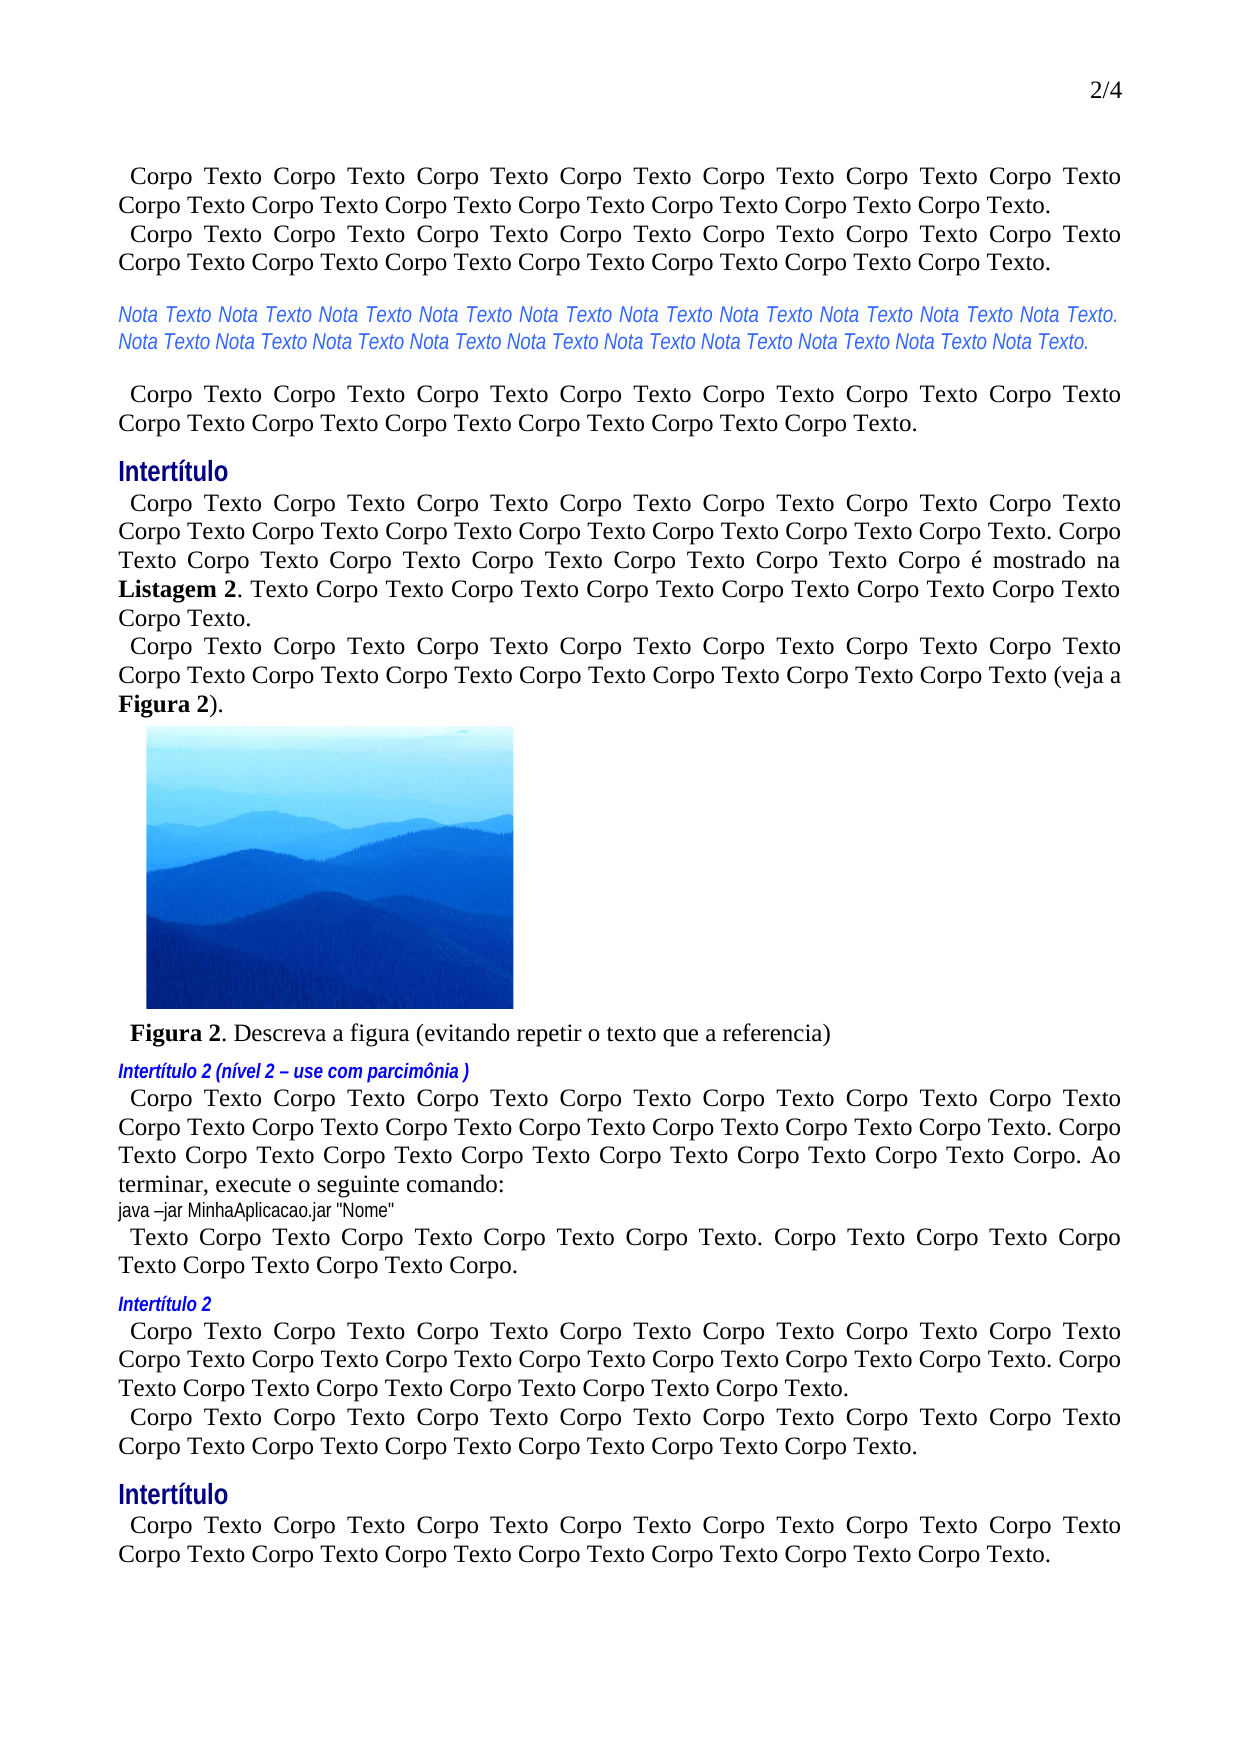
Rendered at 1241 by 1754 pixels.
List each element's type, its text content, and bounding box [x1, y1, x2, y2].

text Texto Corpo Texto Corpo Texto Corpo Texto Corpo Texto. Corpo Texto Corpo Texto Corpo Texto Corpo Texto Corpo Texto Corpo. [118, 1222, 1122, 1279]
text Corpo Texto Corpo Texto Corpo Texto Corpo Texto Corpo Texto Corpo Texto Corpo Texto Corpo Texto Corpo Texto Corpo Texto Corpo Texto Corpo Texto Corpo Texto Corpo Texto. [118, 161, 1122, 219]
text Corpo Texto Corpo Texto Corpo Texto Corpo Texto Corpo Texto Corpo Texto Corpo Texto Corpo Texto Corpo Texto Corpo Texto Corpo Texto Corpo Texto Corpo Texto Corpo Texto. [118, 219, 1122, 276]
text Corpo Texto Corpo Texto Corpo Texto Corpo Texto Corpo Texto Corpo Texto Corpo Texto Corpo Texto Corpo Texto Corpo Texto Corpo Texto Corpo Texto Corpo Texto Corpo Texto. Corpo Texto Corpo Texto Corpo Texto Corpo Texto Corpo Texto Corpo Texto Corpo é mostrado na Listagem 2. Texto Corpo Texto Corpo Texto Corpo Texto Corpo Texto Corpo Texto Corpo Texto Corpo Texto. [118, 488, 1122, 631]
text Corpo Texto Corpo Texto Corpo Texto Corpo Texto Corpo Texto Corpo Texto Corpo Texto Corpo Texto Corpo Texto Corpo Texto Corpo Texto Corpo Texto Corpo Texto Corpo Texto. [118, 1511, 1122, 1568]
text Intertítulo [118, 454, 1122, 488]
text Intertítulo 2 (nível 2 – use com parcimônia ) [118, 1059, 1122, 1083]
picture [146, 726, 514, 1009]
text Corpo Texto Corpo Texto Corpo Texto Corpo Texto Corpo Texto Corpo Texto Corpo Texto Corpo Texto Corpo Texto Corpo Texto Corpo Texto Corpo Texto Corpo Texto. [118, 1402, 1122, 1459]
text Corpo Texto Corpo Texto Corpo Texto Corpo Texto Corpo Texto Corpo Texto Corpo Texto Corpo Texto Corpo Texto Corpo Texto Corpo Texto Corpo Texto Corpo Texto Corpo Texto. Corpo Texto Corpo Texto Corpo Texto Corpo Texto Corpo Texto Corpo Texto. [118, 1316, 1122, 1402]
text Corpo Texto Corpo Texto Corpo Texto Corpo Texto Corpo Texto Corpo Texto Corpo Texto Corpo Texto Corpo Texto Corpo Texto Corpo Texto Corpo Texto Corpo Texto. [118, 379, 1122, 436]
text java –jar MinhaAplicacao.jar "Nome" [118, 1198, 1122, 1222]
text Intertítulo [118, 1477, 1122, 1511]
text Figura 2. Descreva a figura (evitando repetir o texto que a referencia) [118, 1018, 1122, 1046]
text Nota Texto Nota Texto Nota Texto Nota Texto Nota Texto Nota Texto Nota Texto Nota Texto Nota Texto Nota Texto. Nota Texto Nota Texto Nota Texto Nota Texto Nota Texto Nota Texto Nota Texto Nota Texto Nota Texto Nota Texto. [118, 301, 1122, 354]
text Corpo Texto Corpo Texto Corpo Texto Corpo Texto Corpo Texto Corpo Texto Corpo Texto Corpo Texto Corpo Texto Corpo Texto Corpo Texto Corpo Texto Corpo Texto Corpo Texto. Corpo Texto Corpo Texto Corpo Texto Corpo Texto Corpo Texto Corpo Texto Corpo Texto Corpo. Ao terminar, execute o seguinte comando: [118, 1083, 1122, 1198]
text Corpo Texto Corpo Texto Corpo Texto Corpo Texto Corpo Texto Corpo Texto Corpo Texto Corpo Texto Corpo Texto Corpo Texto Corpo Texto Corpo Texto Corpo Texto Corpo Texto (veja a Figura 2). [118, 631, 1122, 718]
text Intertítulo 2 [118, 1292, 1122, 1316]
